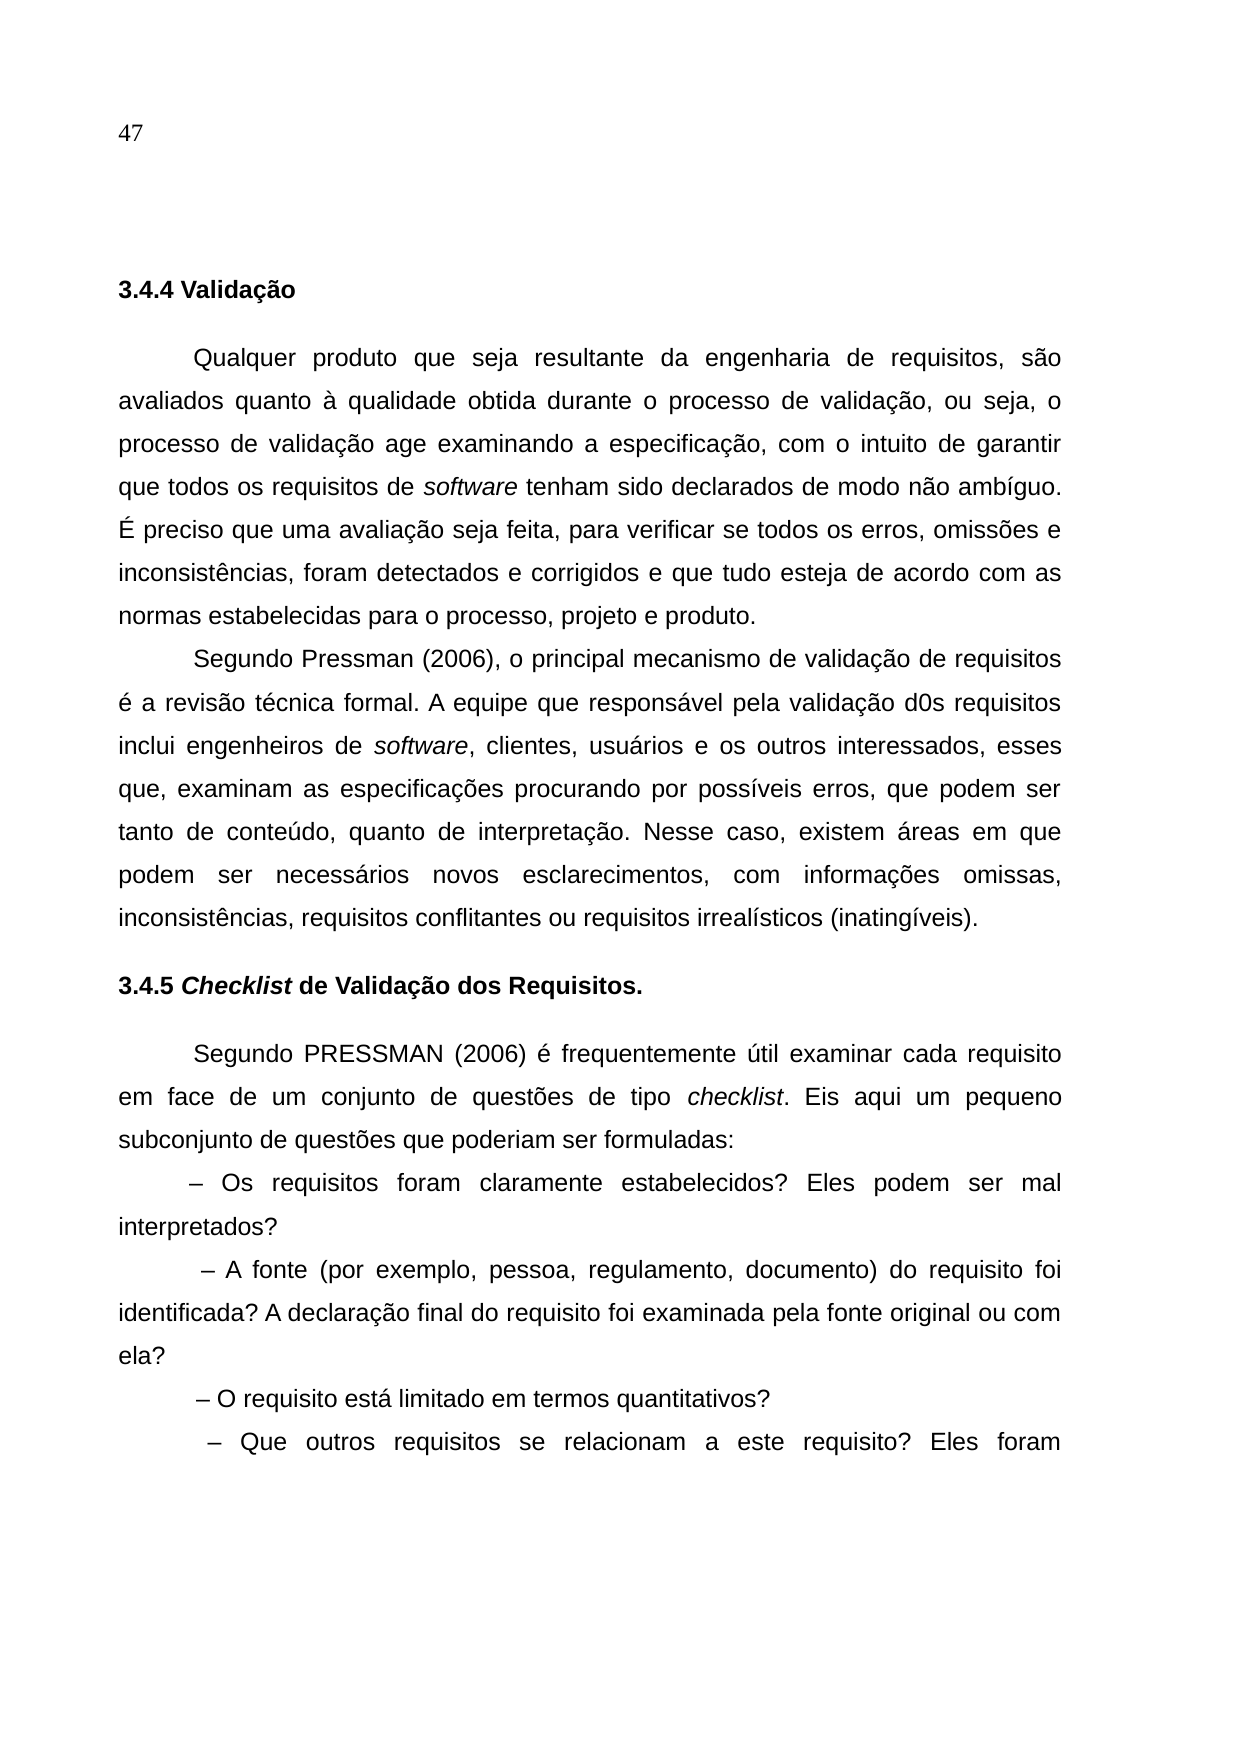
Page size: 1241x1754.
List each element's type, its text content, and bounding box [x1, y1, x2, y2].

text – A fonte (por exemplo, pessoa, regulamento, documento) do requisito foi identificada? A declaração final do requisito foi examinada pela fonte original ou com ela? [118, 1254, 1063, 1369]
text – Os requisitos foram claramente estabelecidos? Eles podem ser mal interpretados? [118, 1168, 1063, 1240]
text – Que outros requisitos se relacionam a este requisito? Eles foram [118, 1427, 1063, 1456]
text Segundo Pressman (2006), o principal mecanismo de validação de requisitos é a revisão técnica formal. A equipe que responsável pela validação d0s requisitos inclui engenheiros de software, clientes, usuários e os outros interessados, esses que, examinam as especificações procurando por possíveis erros, que podem ser tanto de conteúdo, quanto de interpretação. Nesse caso, existem áreas em que podem ser necessários novos esclarecimentos, com informações omissas, inconsistências, requisitos conflitantes ou requisitos irrealísticos (inatingíveis). [118, 644, 1063, 932]
text Segundo PRESSMAN (2006) é frequentemente útil examinar cada requisito em face de um conjunto de questões de tipo checklist. Eis aqui um pequeno subconjunto de questões que poderiam ser formuladas: [118, 1039, 1063, 1154]
subtitle 3.4.4 Validação [118, 274, 1063, 303]
subtitle 3.4.5 Checklist de Validação dos Requisitos. [118, 971, 1063, 1000]
text Qualquer produto que seja resultante da engenharia de requisitos, são avaliados quanto à qualidade obtida durante o processo de validação, ou seja, o processo de validação age examinando a especificação, com o intuito de garantir que todos os requisitos de software tenham sido declarados de modo não ambíguo. É preciso que uma avaliação seja feita, para verificar se todos os erros, omissões e inconsistências, foram detectados e corrigidos e que tudo esteja de acordo com as normas estabelecidas para o processo, projeto e produto. [118, 342, 1063, 630]
text – O requisito está limitado em termos quantitativos? [118, 1384, 1063, 1413]
